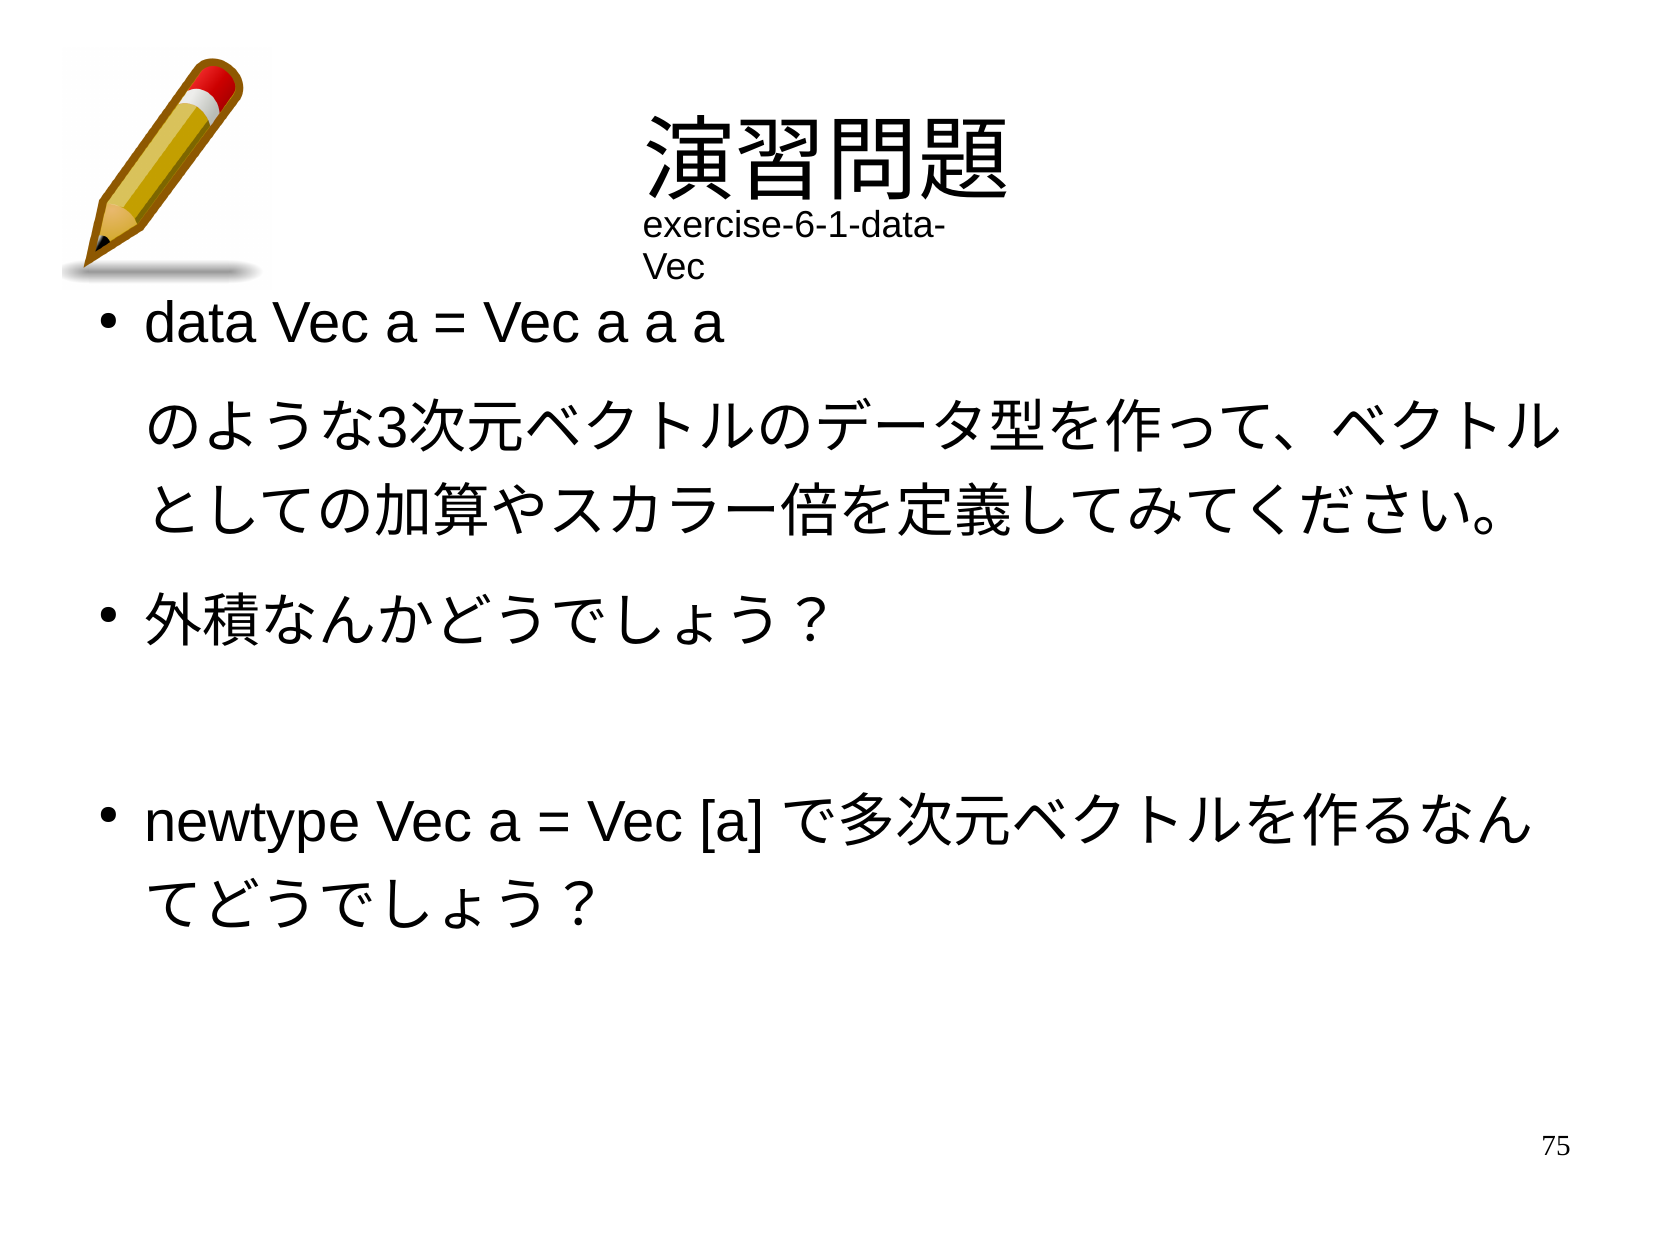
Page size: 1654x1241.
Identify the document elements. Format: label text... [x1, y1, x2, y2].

picture [62, 47, 272, 290]
title 演習問題 [272, 49, 1571, 257]
text_box exercise-6-1-data-Vec [627, 195, 1024, 253]
list data Vec a = Vec a a a のような3次元ベクトルのデータ型を作って、ベクトルとしての加算やスカラー倍を定義してみてください。 外積なんかどうでしょう？ newtype Vec a = Vec [a] で多次元ベクトルを作るなんてどうでしょう？ [82, 290, 1571, 1010]
